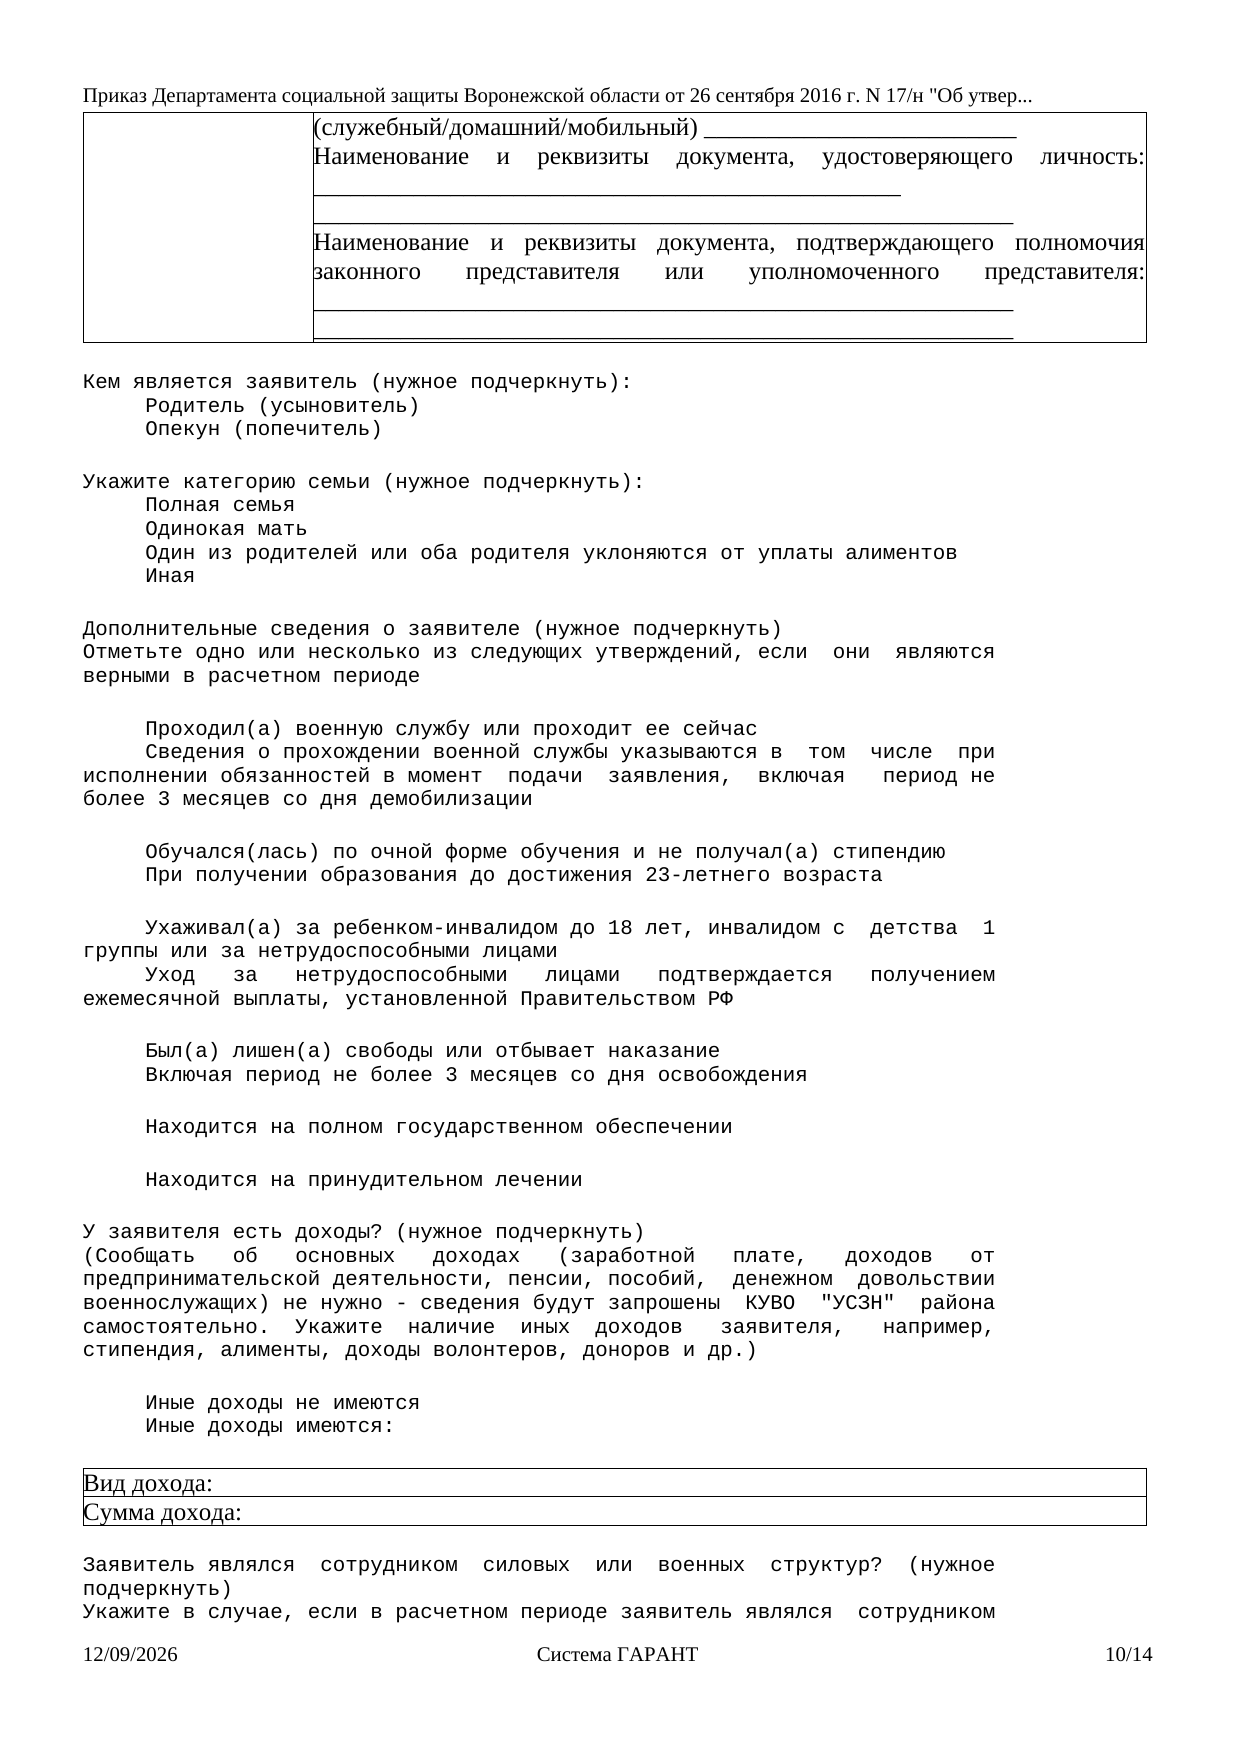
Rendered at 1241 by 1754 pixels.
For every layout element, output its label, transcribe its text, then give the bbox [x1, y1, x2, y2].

text Укажите категорию семьи (нужное подчеркнуть): [83, 471, 1157, 494]
text У заявителя есть доходы? (нужное подчеркнуть) [83, 1221, 1157, 1245]
text Опекун (попечитель) [83, 418, 1157, 442]
text ежемесячной выплаты, установленной Правительством РФ [83, 988, 1157, 1011]
text Проходил(а) военную службу или проходит ее сейчас [83, 717, 1157, 741]
text Обучался(лась) по очной форме обучения и не получал(а) стипендию [83, 841, 1157, 864]
text более 3 месяцев со дня демобилизации [83, 788, 1157, 812]
text (Сообщать об основных доходах (заработной плате, доходов от [83, 1245, 1157, 1268]
text Один из родителей или оба родителя уклоняются от уплаты алиментов [83, 542, 1157, 565]
text Сведения о прохождении военной службы указываются в том числе при [83, 741, 1157, 765]
text предпринимательской деятельности, пенсии, пособий, денежном довольствии [83, 1268, 1157, 1292]
table_header [84, 113, 313, 342]
text Заявитель являлся сотрудником силовых или военных структур? (нужное [83, 1554, 1157, 1578]
text Одинокая мать [83, 518, 1157, 542]
text Кем является заявитель (нужное подчеркнуть): [83, 371, 1157, 395]
text При получении образования до достижения 23-летнего возраста [83, 864, 1157, 888]
text верными в расчетном периоде [83, 665, 1157, 689]
text Иные доходы не имеются [83, 1392, 1157, 1415]
text Ухаживал(а) за ребенком-инвалидом до 18 лет, инвалидом с детства 1 [83, 917, 1157, 941]
text Родитель (усыновитель) [83, 395, 1157, 418]
text Полная семья [83, 494, 1157, 518]
text военнослужащих) не нужно - сведения будут запрошены КУВО "УСЗН" района [83, 1292, 1157, 1316]
text Дополнительные сведения о заявителе (нужное подчеркнуть) [83, 618, 1157, 641]
text Уход за нетрудоспособными лицами подтверждается получением [83, 964, 1157, 988]
text исполнении обязанностей в момент подачи заявления, включая период не [83, 765, 1157, 788]
text Иные доходы имеются: [83, 1415, 1157, 1439]
table_cell Сумма дохода: [84, 1497, 1146, 1525]
text стипендия, алименты, доходы волонтеров, доноров и др.) [83, 1339, 1157, 1363]
text Иная [83, 565, 1157, 589]
text Отметьте одно или несколько из следующих утверждений, если они являются [83, 641, 1157, 665]
text Был(а) лишен(а) свободы или отбывает наказание [83, 1040, 1157, 1064]
text подчеркнуть) [83, 1578, 1157, 1602]
text самостоятельно. Укажите наличие иных доходов заявителя, например, [83, 1316, 1157, 1339]
text Включая период не более 3 месяцев со дня освобождения [83, 1064, 1157, 1087]
text Укажите в случае, если в расчетном периоде заявитель являлся сотрудником [83, 1602, 1157, 1625]
text группы или за нетрудоспособными лицами [83, 941, 1157, 964]
table_header Вид дохода: [84, 1469, 1146, 1496]
text Находится на принудительном лечении [83, 1169, 1157, 1192]
text Находится на полном государственном обеспечении [83, 1116, 1157, 1140]
table_header (служебный/домашний/мобильный) _________________________ Наименование и реквизиты документа, удостоверяющего личность: _______________________________________________ ________________________________________________________ Наименование и реквизиты документа, подтверждающего полномочия законного представителя или уполномоченного представителя: ________________________________________________________ ________________________________________________________ [314, 113, 1146, 342]
